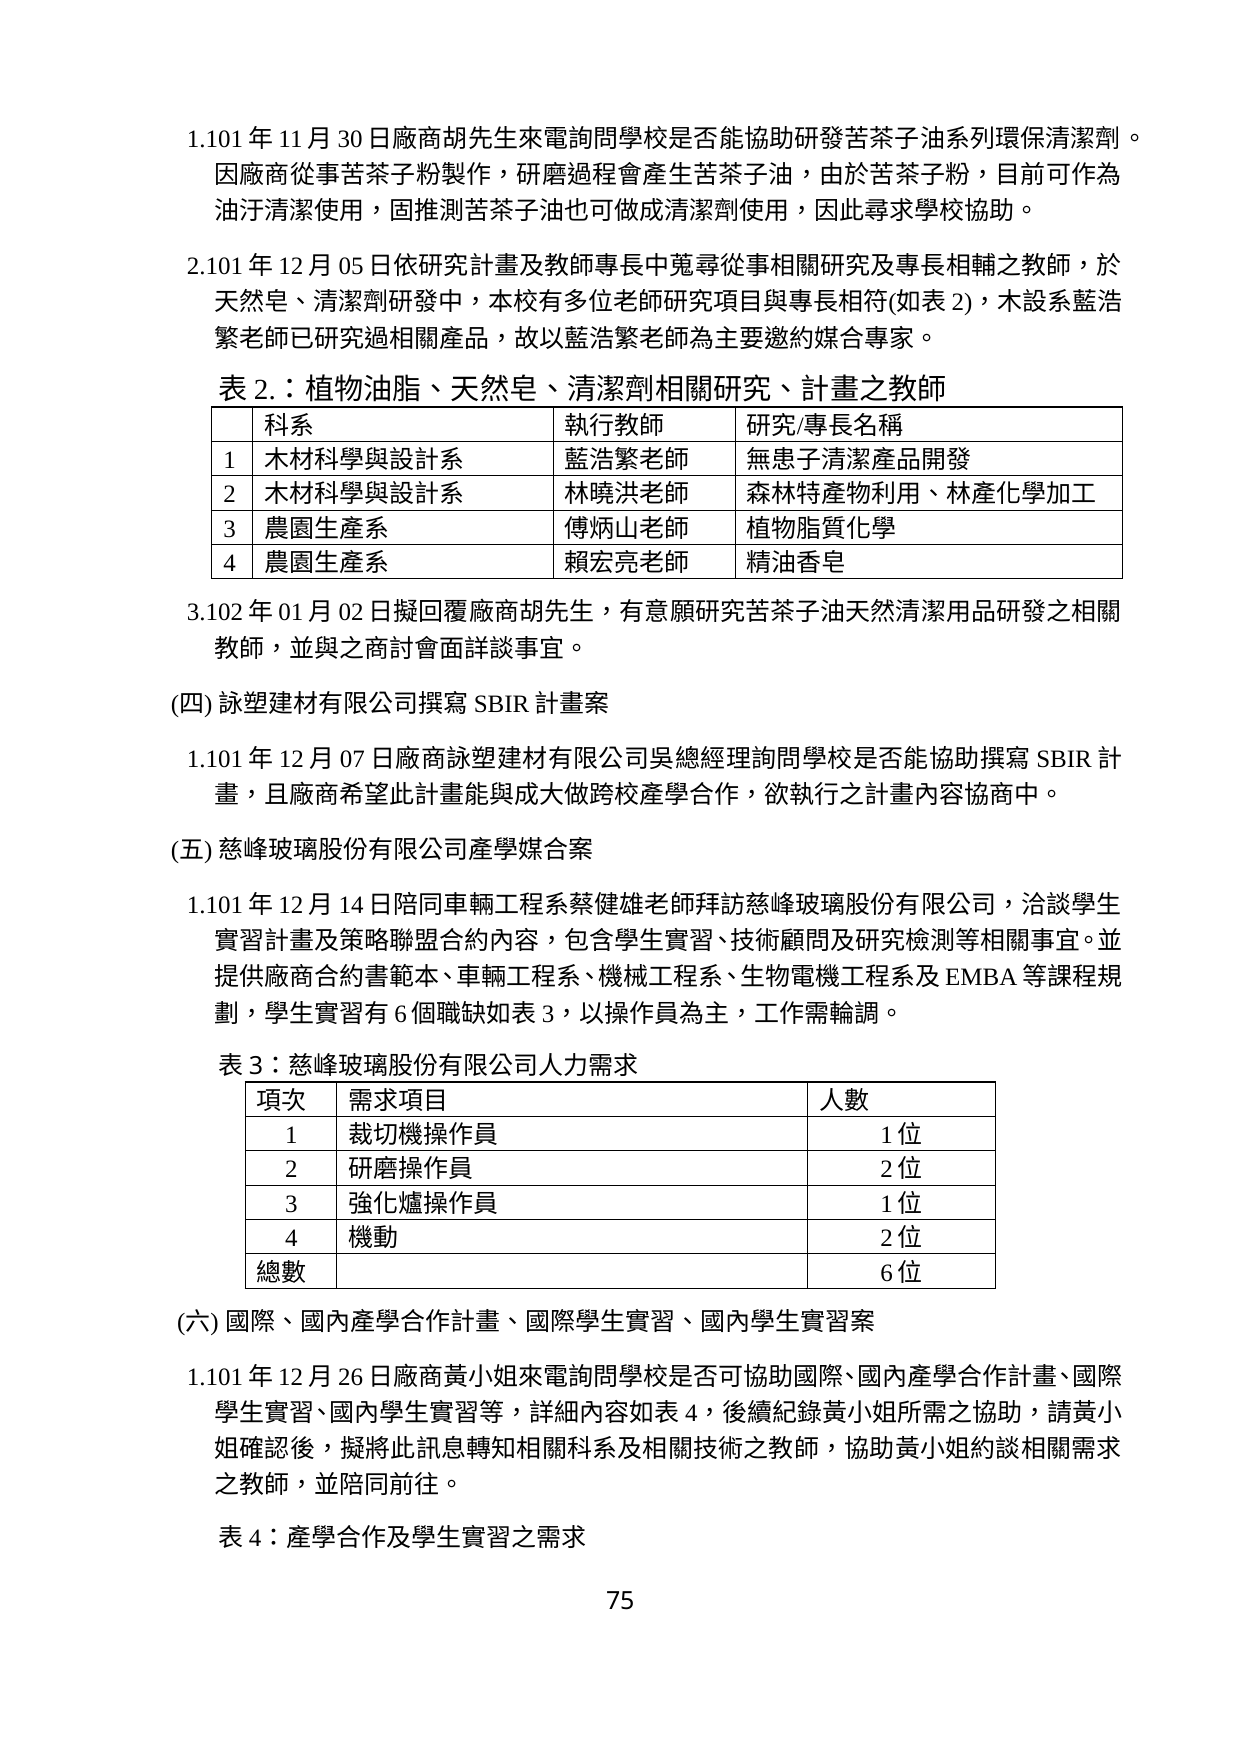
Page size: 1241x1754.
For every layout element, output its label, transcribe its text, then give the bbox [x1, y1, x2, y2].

table_cell 機動 [337, 1220, 807, 1253]
table_cell 裁切機操作員 [337, 1117, 807, 1150]
text 表3：慈峰玻璃股份有限公司人力需求 [118, 1048, 1122, 1081]
table_cell 研磨操作員 [337, 1151, 807, 1184]
text 1.101年11月30日廠商胡先生來電詢問學校是否能協助研發苦茶子油系列環保清潔劑。因廠商從事苦茶子粉製作，研磨過程會產生苦茶子油，由於苦茶子粉，目前可作為油汙清潔使用，固推測苦茶子油也可做成清潔劑使用，因此尋求學校協助。 [187, 118, 1122, 227]
table_cell 總數 [246, 1254, 336, 1288]
text 1.101年12月07日廠商詠塑建材有限公司吳總經理詢問學校是否能協助撰寫SBIR計畫，且廠商希望此計畫能與成大做跨校產學合作，欲執行之計畫內容協商中。 [187, 738, 1122, 811]
table_header 研究/專長名稱 [736, 408, 1122, 441]
table_cell 4 [212, 545, 252, 578]
table_cell 6位 [808, 1254, 995, 1288]
table_cell 林曉洪老師 [554, 476, 735, 509]
text 1.101年12月26日廠商黃小姐來電詢問學校是否可協助國際、國內產學合作計畫、國際學生實習、國內學生實習等，詳細內容如表4，後續紀錄黃小姐所需之協助，請黃小姐確認後，擬將此訊息轉知相關科系及相關技術之教師，協助黃小姐約談相關需求之教師，並陪同前往。 [187, 1356, 1122, 1501]
table_cell 3 [246, 1186, 336, 1219]
table_cell 木材科學與設計系 [253, 442, 553, 475]
table_header 科系 [253, 408, 553, 441]
table_cell 1 [246, 1117, 336, 1150]
table_header 人數 [808, 1083, 995, 1116]
table_cell 2位 [808, 1220, 995, 1253]
text 3.102年01月02日擬回覆廠商胡先生，有意願研究苦茶子油天然清潔用品研發之相關教師，並與之商討會面詳談事宜。 [187, 592, 1122, 664]
table_header [212, 408, 252, 441]
table_cell 精油香皂 [736, 545, 1122, 578]
text 2.101年12月05日依研究計畫及教師專長中蒐尋從事相關研究及專長相輔之教師，於天然皂、清潔劑研發中，本校有多位老師研究項目與專長相符(如表2)，木設系藍浩繁老師已研究過相關產品，故以藍浩繁老師為主要邀約媒合專家。 [187, 246, 1122, 354]
table_cell 1 [212, 442, 252, 475]
table_cell 1位 [808, 1117, 995, 1150]
table_header 執行教師 [554, 408, 735, 441]
table_cell 2 [246, 1151, 336, 1184]
table_cell 強化爐操作員 [337, 1186, 807, 1219]
text (六) 國際、國內產學合作計畫、國際學生實習、國內學生實習案 [171, 1301, 1122, 1337]
table_cell 農園生產系 [253, 545, 553, 578]
table_cell 1位 [808, 1186, 995, 1219]
table_cell 傅炳山老師 [554, 511, 735, 544]
table_header 需求項目 [337, 1083, 807, 1116]
text 表4：產學合作及學生實習之需求 [118, 1520, 1122, 1553]
table_cell 賴宏亮老師 [554, 545, 735, 578]
table_cell 4 [246, 1220, 336, 1253]
table_cell 森林特產物利用、林產化學加工 [736, 476, 1122, 509]
text 表2.：植物油脂、天然皂、清潔劑相關研究、計畫之教師 [118, 373, 1122, 406]
table_cell 2位 [808, 1151, 995, 1184]
table_cell 農園生產系 [253, 511, 553, 544]
table_header 項次 [246, 1083, 336, 1116]
table_cell [337, 1254, 807, 1288]
table_cell 無患子清潔產品開發 [736, 442, 1122, 475]
text (五) 慈峰玻璃股份有限公司產學媒合案 [171, 829, 1122, 866]
table_cell 2 [212, 476, 252, 509]
table_cell 木材科學與設計系 [253, 476, 553, 509]
table_cell 藍浩繁老師 [554, 442, 735, 475]
text 1.101年12月14日陪同車輛工程系蔡健雄老師拜訪慈峰玻璃股份有限公司，洽談學生實習計畫及策略聯盟合約內容，包含學生實習、技術顧問及研究檢測等相關事宜。並提供廠商合約書範本、車輛工程系、機械工程系、生物電機工程系及EMBA等課程規劃，學生實習有6個職缺如表3，以操作員為主，工作需輪調。 [187, 884, 1122, 1029]
table_cell 植物脂質化學 [736, 511, 1122, 544]
text (四) 詠塑建材有限公司撰寫SBIR計畫案 [171, 683, 1122, 719]
table_cell 3 [212, 511, 252, 544]
